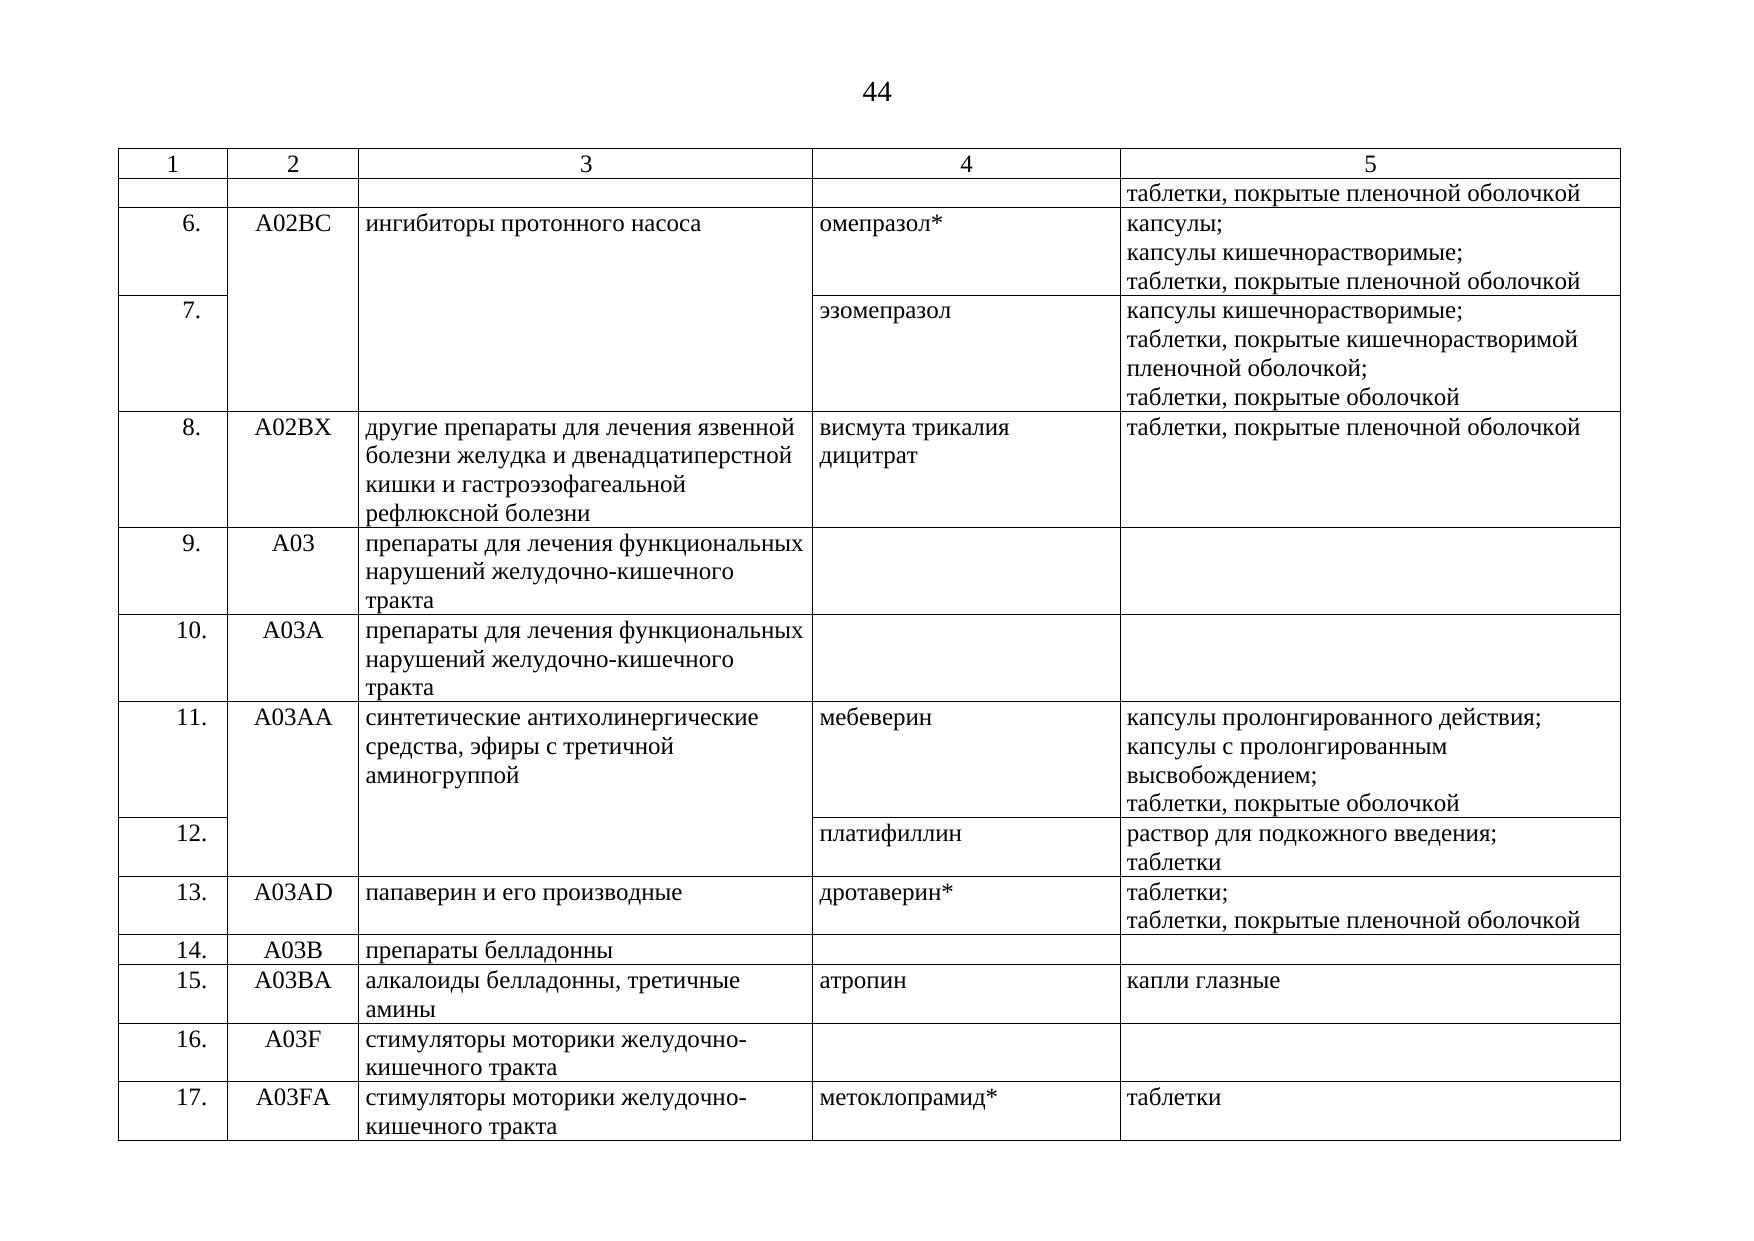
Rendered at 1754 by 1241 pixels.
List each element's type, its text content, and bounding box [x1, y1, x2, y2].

table_cell A02BC [228, 208, 358, 294]
table_cell A02BX [228, 412, 358, 527]
table_cell [359, 179, 812, 207]
table_cell [119, 1024, 227, 1081]
table_cell [119, 1082, 227, 1140]
table_cell [1121, 935, 1620, 964]
table_header 5 [1121, 149, 1620, 177]
table_cell таблетки; таблетки, покрытые пленочной оболочкой [1121, 877, 1620, 934]
table_cell A03F [228, 1024, 358, 1081]
table_cell [813, 935, 1120, 964]
table_header 1 [119, 149, 227, 177]
table_cell A03 [228, 528, 358, 614]
table_cell омепразол* [813, 208, 1120, 294]
table_cell [119, 208, 227, 294]
table_cell платифиллин [813, 818, 1120, 876]
table_cell [119, 179, 227, 207]
table_cell дротаверин* [813, 877, 1120, 934]
table_cell препараты белладонны [359, 935, 812, 964]
table_cell A03AA [228, 702, 358, 817]
table_cell таблетки [1121, 1082, 1620, 1140]
table_header 2 [228, 149, 358, 177]
table_cell мебеверин [813, 702, 1120, 817]
table_header 4 [813, 149, 1120, 177]
table_cell папаверин и его производные [359, 877, 812, 934]
table_cell [119, 615, 227, 701]
table_cell A03B [228, 935, 358, 964]
table_cell [228, 295, 358, 411]
table_cell [119, 528, 227, 614]
table_cell метоклопрамид* [813, 1082, 1120, 1140]
table_cell алкалоиды белладонны, третичные амины [359, 965, 812, 1023]
table_cell ингибиторы протонного насоса [359, 208, 812, 294]
table_cell таблетки, покрытые пленочной оболочкой [1121, 179, 1620, 207]
table_cell [813, 179, 1120, 207]
table_cell другие препараты для лечения язвенной болезни желудка и двенадцатиперстной кишки и гастроэзофагеальной рефлюксной болезни [359, 412, 812, 527]
table_cell препараты для лечения функциональных нарушений желудочно-кишечного тракта [359, 528, 812, 614]
table_cell [119, 296, 227, 411]
table_cell стимуляторы моторики желудочно-кишечного тракта [359, 1024, 812, 1081]
table_header 3 [359, 149, 812, 177]
table_cell [119, 965, 227, 1023]
table_cell таблетки, покрытые пленочной оболочкой [1121, 412, 1620, 527]
table_cell висмута трикалия дицитрат [813, 412, 1120, 527]
table_cell [813, 615, 1120, 701]
table_cell капсулы кишечнорастворимые; таблетки, покрытые кишечнорастворимой пленочной оболочкой; таблетки, покрытые оболочкой [1121, 296, 1620, 411]
table_cell раствор для подкожного введения; таблетки [1121, 818, 1620, 876]
table_cell [1121, 615, 1620, 701]
table_cell препараты для лечения функциональных нарушений желудочно-кишечного тракта [359, 615, 812, 701]
table_cell [119, 702, 227, 817]
table_cell A03FA [228, 1082, 358, 1140]
table_cell [813, 1024, 1120, 1081]
table_cell атропин [813, 965, 1120, 1023]
table_cell капсулы пролонгированного действия; капсулы с пролонгированным высвобождением; таблетки, покрытые оболочкой [1121, 702, 1620, 817]
table_cell капсулы; капсулы кишечнорастворимые; таблетки, покрытые пленочной оболочкой [1121, 208, 1620, 294]
table_cell [359, 295, 812, 411]
table_cell капли глазные [1121, 965, 1620, 1023]
table_cell эзомепразол [813, 296, 1120, 411]
table_cell A03BA [228, 965, 358, 1023]
table_cell [1121, 1024, 1620, 1081]
table_cell [1121, 528, 1620, 614]
table_cell [119, 412, 227, 527]
table_cell [119, 935, 227, 964]
table_cell [228, 817, 358, 876]
table_cell синтетические антихолинергические средства, эфиры с третичной аминогруппой [359, 702, 812, 876]
table_cell [228, 179, 358, 207]
table_cell A03A [228, 615, 358, 701]
table_cell стимуляторы моторики желудочно-кишечного тракта [359, 1082, 812, 1140]
table_cell [119, 877, 227, 934]
table_cell A03AD [228, 877, 358, 934]
table_cell [119, 818, 227, 876]
table_cell [813, 528, 1120, 614]
